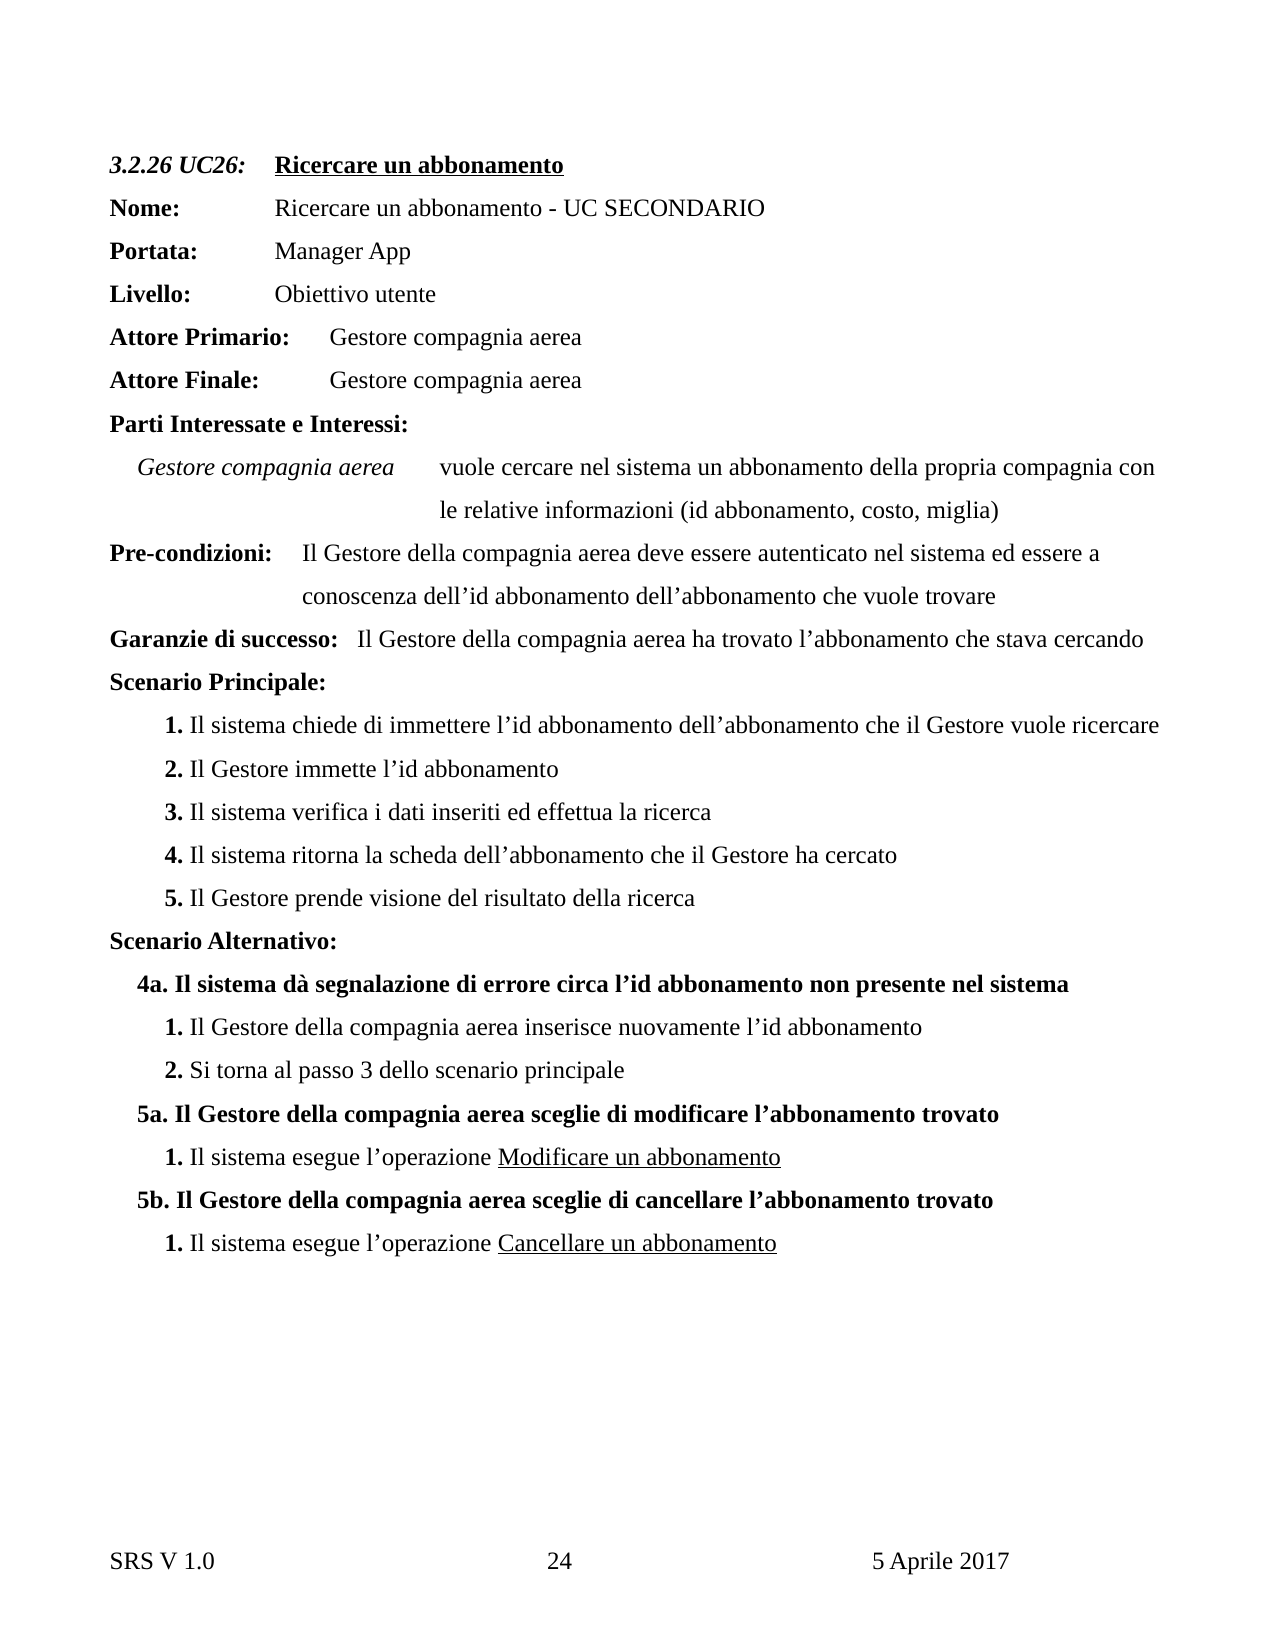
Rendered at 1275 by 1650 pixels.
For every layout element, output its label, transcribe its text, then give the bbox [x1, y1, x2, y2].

text 5. Il Gestore prende visione del risultato della ricerca [109, 883, 1162, 912]
text 5b. Il Gestore della compagnia aerea sceglie di cancellare l’abbonamento trovato [109, 1185, 1162, 1214]
text Pre-condizioni: Il Gestore della compagnia aerea deve essere autenticato nel sistema ed essere a conoscenza dell’id abbonamento dell’abbonamento che vuole trovare [109, 538, 1162, 610]
text 3. Il sistema verifica i dati inseriti ed effettua la ricerca [109, 797, 1162, 826]
text Garanzie di successo: Il Gestore della compagnia aerea ha trovato l’abbonamento che stava cercando Scenario Principale: [109, 624, 1162, 696]
text 1. Il sistema chiede di immettere l’id abbonamento dell’abbonamento che il Gestore vuole ricercare [109, 711, 1162, 739]
text Parti Interessate e Interessi: [109, 409, 1162, 437]
text Nome: Ricercare un abbonamento - UC SECONDARIO [109, 193, 1162, 222]
text Portata: Manager App [109, 236, 1162, 265]
text 4. Il sistema ritorna la scheda dell’abbonamento che il Gestore ha cercato [109, 840, 1162, 869]
text 1. Il Gestore della compagnia aerea inserisce nuovamente l’id abbonamento [109, 1012, 1162, 1041]
text 3.2.26 UC26: Ricercare un abbonamento [109, 150, 1162, 179]
text 4a. Il sistema dà segnalazione di errore circa l’id abbonamento non presente nel sistema [109, 969, 1162, 998]
text Attore Finale: Gestore compagnia aerea [109, 366, 1162, 394]
text Attore Primario: Gestore compagnia aerea [109, 322, 1162, 351]
text 5a. Il Gestore della compagnia aerea sceglie di modificare l’abbonamento trovato [109, 1099, 1162, 1127]
text 2. Il Gestore immette l’id abbonamento [109, 754, 1162, 782]
text Livello: Obiettivo utente [109, 279, 1162, 308]
text 2. Si torna al passo 3 dello scenario principale [109, 1056, 1162, 1084]
text Scenario Alternativo: [109, 926, 1162, 955]
text 1. Il sistema esegue l’operazione Modificare un abbonamento [109, 1142, 1162, 1171]
text Gestore compagnia aerea vuole cercare nel sistema un abbonamento della propria compagnia con le relative informazioni (id abbonamento, costo, miglia) [109, 452, 1162, 524]
text 1. Il sistema esegue l’operazione Cancellare un abbonamento [109, 1228, 1162, 1257]
